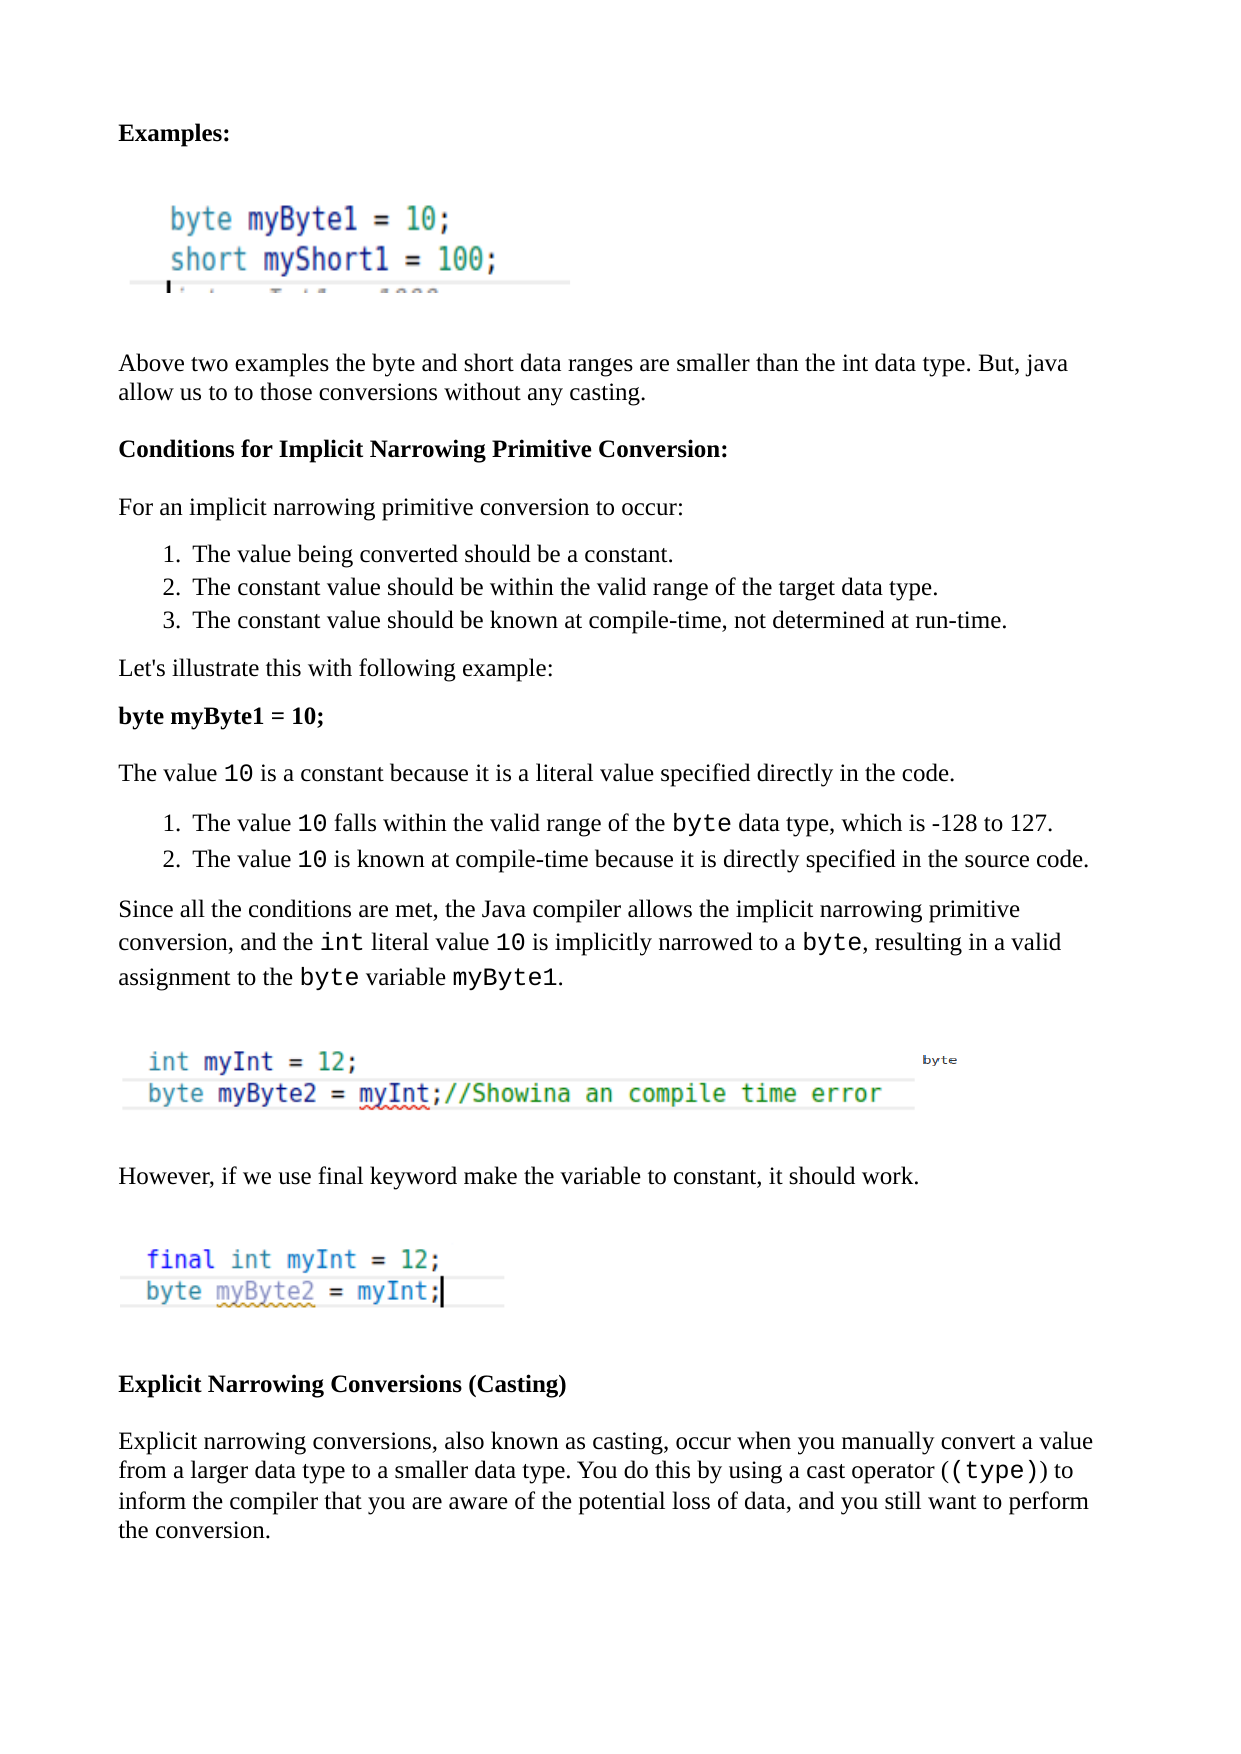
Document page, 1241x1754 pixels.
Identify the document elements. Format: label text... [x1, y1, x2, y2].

list The constant value should be known at compile-time, not determined at run-time. [162, 606, 1122, 634]
text Let's illustrate this with following example: [118, 653, 1122, 682]
text Above two examples the byte and short data ranges are smaller than the int data type. But, java allow us to to those conversions without any casting. [118, 348, 1122, 406]
list The value being converted should be a constant. [162, 539, 1122, 568]
picture [120, 1226, 505, 1336]
text Explicit Narrowing Conversions (Casting) [118, 1369, 1122, 1398]
text byte myByte1 = 10; [118, 701, 1122, 729]
list The value 10 falls within the valid range of the byte data type, which is -128 to 127. [162, 808, 1122, 839]
text Explicit narrowing conversions, also known as casting, occur when you manually convert a value from a larger data type to a smaller data type. You do this by using a cast operator ((type)) to inform the compiler that you are aware of the potential loss of data, and you still want to perform the conversion. [118, 1426, 1122, 1543]
text However, if we use final keyword make the variable to constant, it should work. [118, 1161, 1122, 1190]
text For an implicit narrowing primitive conversion to occur: [118, 492, 1122, 521]
text The value 10 is a constant because it is a literal value specified directly in the code. [118, 758, 1122, 789]
picture [122, 1028, 1018, 1148]
list The constant value should be within the valid range of the target data type. [162, 572, 1122, 601]
picture [129, 185, 571, 293]
text Since all the conditions are met, the Java compiler allows the implicit narrowing primitive conversion, and the int literal value 10 is implicitly narrowed to a byte, resulting in a valid assignment to the byte variable myByte1. [118, 894, 1122, 993]
list The value 10 is known at compile-time because it is directly specified in the source code. [162, 844, 1122, 874]
text Conditions for Implicit Narrowing Primitive Conversion: [118, 434, 1122, 463]
text Examples: [118, 118, 1122, 147]
